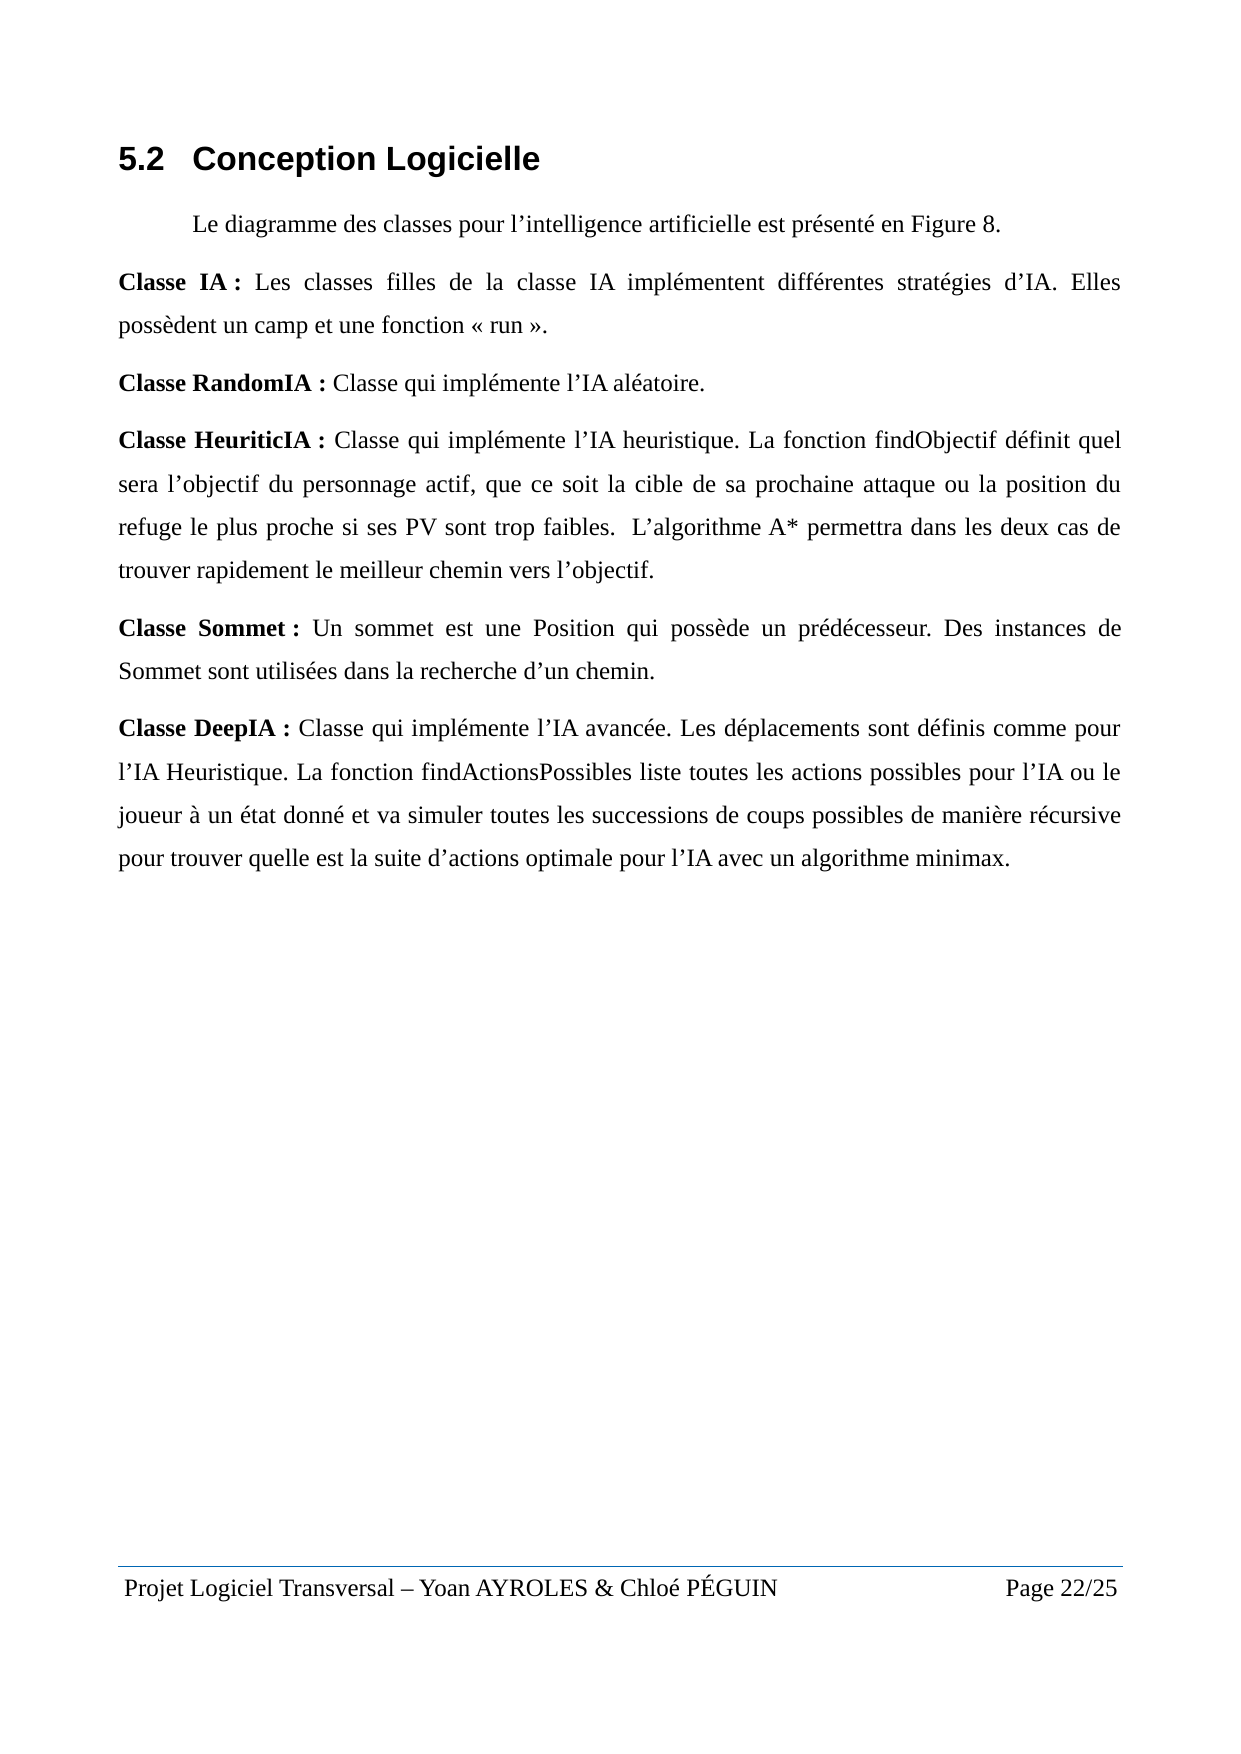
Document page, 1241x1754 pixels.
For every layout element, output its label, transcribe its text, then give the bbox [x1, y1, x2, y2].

text Classe RandomIA : Classe qui implémente l’IA aléatoire. [118, 368, 1122, 397]
text Classe Sommet : Un sommet est une Position qui possède un prédécesseur. Des instances de Sommet sont utilisées dans la recherche d’un chemin. [118, 613, 1122, 684]
text Le diagramme des classes pour l’intelligence artificielle est présenté en Figure 8. [118, 209, 1122, 238]
text Classe DeepIA : Classe qui implémente l’IA avancée. Les déplacements sont définis comme pour l’IA Heuristique. La fonction findActionsPossibles liste toutes les actions possibles pour l’IA ou le joueur à un état donné et va simuler toutes les successions de coups possibles de manière récursive pour trouver quelle est la suite d’actions optimale pour l’IA avec un algorithme minimax. [118, 713, 1122, 872]
subtitle Conception Logicielle [118, 139, 1122, 178]
text Classe IA : Les classes filles de la classe IA implémentent différentes stratégies d’IA. Elles possèdent un camp et une fonction « run ». [118, 267, 1122, 339]
text Classe HeuriticIA : Classe qui implémente l’IA heuristique. La fonction findObjectif définit quel sera l’objectif du personnage actif, que ce soit la cible de sa prochaine attaque ou la position du refuge le plus proche si ses PV sont trop faibles. L’algorithme A* permettra dans les deux cas de trouver rapidement le meilleur chemin vers l’objectif. [118, 426, 1122, 584]
